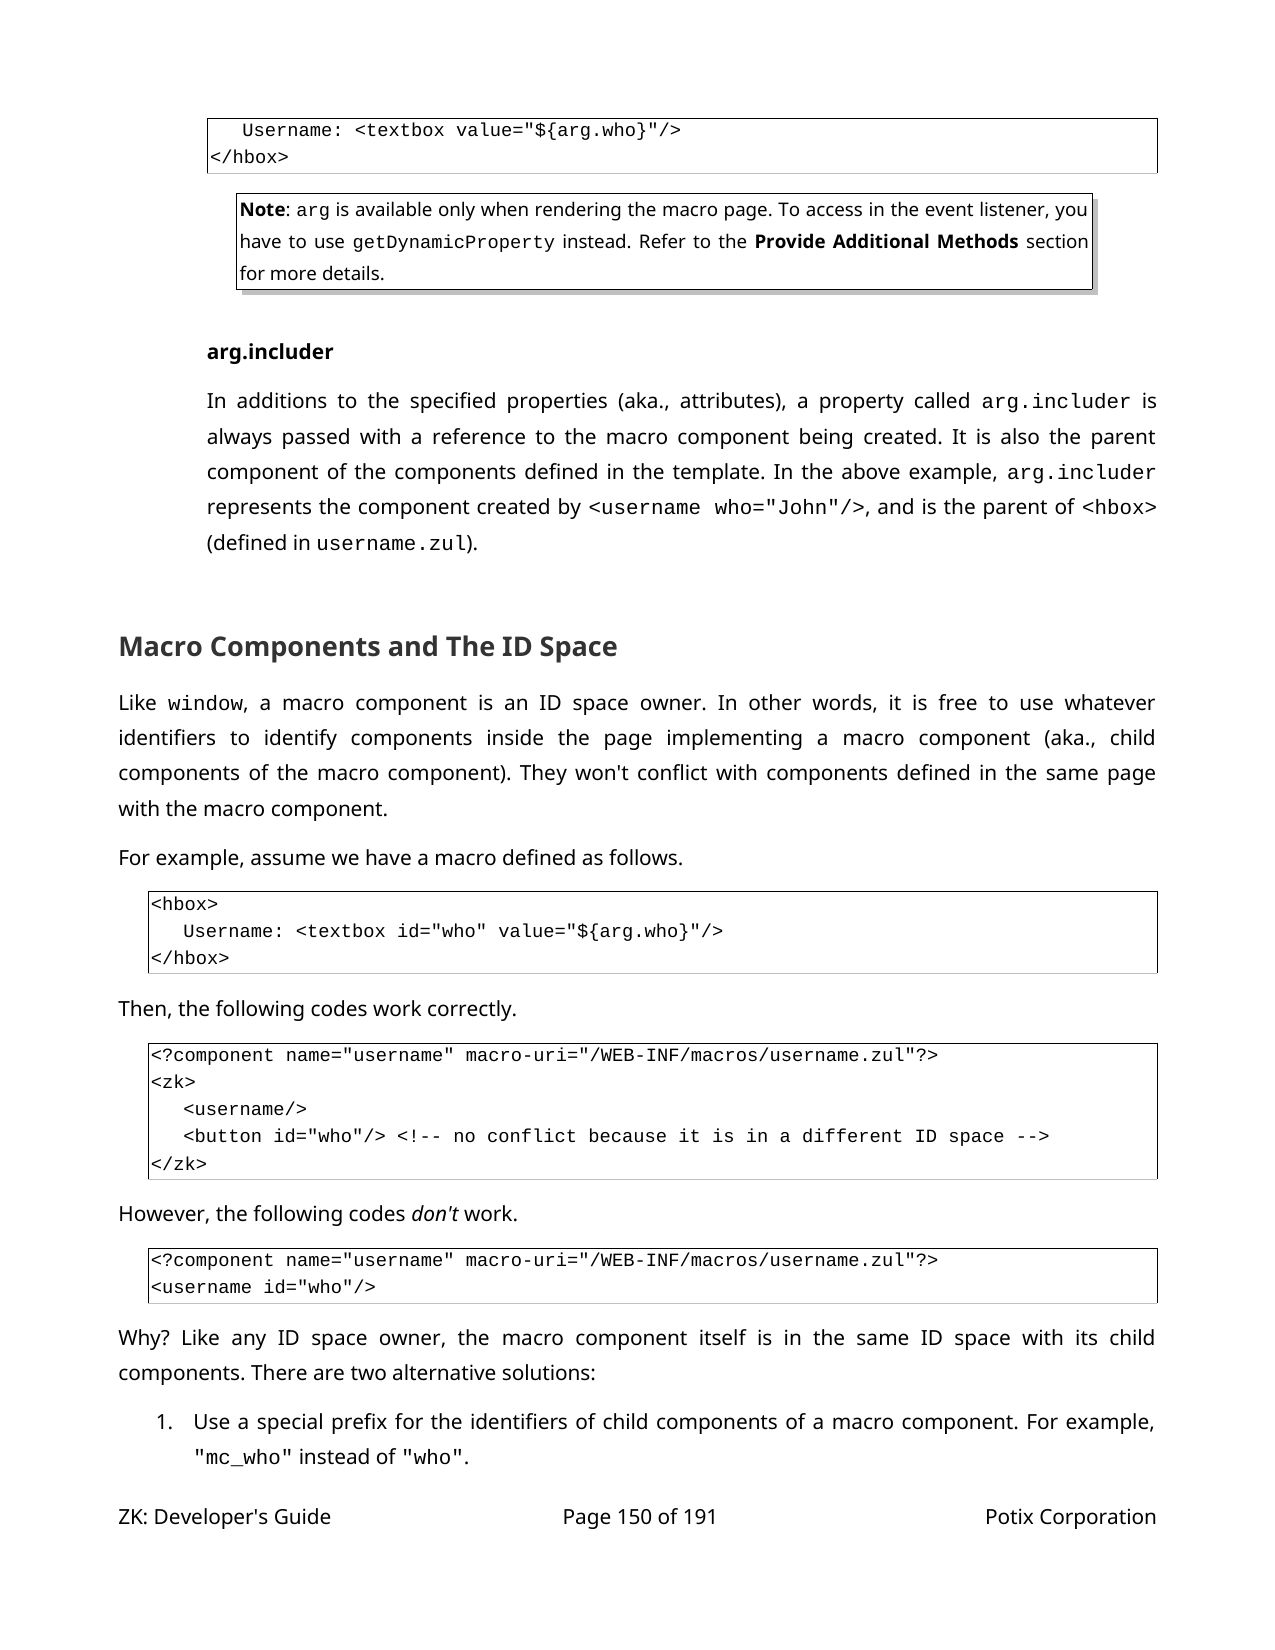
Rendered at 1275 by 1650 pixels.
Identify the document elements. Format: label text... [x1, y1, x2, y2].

text </hbox> [208, 145, 1157, 173]
list Use a special prefix for the identifiers of child components of a macro component. For example, "mc_who" instead of "who". [156, 1407, 1157, 1471]
text </hbox> [149, 946, 1157, 973]
text For example, assume we have a macro defined as follows. [118, 843, 1157, 871]
text <button id="who"/> <!-- no conflict because it is in a different ID space --> [149, 1124, 1157, 1148]
subtitle arg.includer [207, 337, 1157, 366]
text However, the following codes don't work. [118, 1199, 1157, 1227]
text Why? Like any ID space owner, the macro component itself is in the same ID space with its child components. There are two alternative solutions: [118, 1323, 1157, 1387]
text <hbox> [149, 892, 1157, 916]
text <?component name="username" macro-uri="/WEB-INF/macros/username.zul"?> [149, 1044, 1157, 1067]
text <username/> [149, 1097, 1157, 1121]
text Note: arg is available only when rendering the macro page. To access in the event listener, you have to use getDynamicProperty instead. Refer to the Provide Additional Methods section for more details. [237, 194, 1092, 289]
text Username: <textbox value="${arg.who}"/> [208, 119, 1157, 142]
text <?component name="username" macro-uri="/WEB-INF/macros/username.zul"?> [149, 1249, 1157, 1272]
text <zk> [149, 1070, 1157, 1094]
text Then, the following codes work correctly. [118, 994, 1157, 1022]
text <username id="who"/> [149, 1275, 1157, 1303]
text </zk> [149, 1151, 1157, 1179]
subtitle Macro Components and The ID Space [118, 627, 1157, 664]
text Username: <textbox id="who" value="${arg.who}"/> [149, 919, 1157, 943]
text Like window, a macro component is an ID space owner. In other words, it is free to use whatever identifiers to identify components inside the page implementing a macro component (aka., child components of the macro component). They won't conflict with components defined in the same page with the macro component. [118, 688, 1157, 822]
text In additions to the specified properties (aka., attributes), a property called arg.includer is always passed with a reference to the macro component being created. It is also the parent component of the components defined in the template. In the above example, arg.includer represents the component created by <username who="John"/>, and is the parent of <hbox> (defined in username.zul). [207, 386, 1157, 557]
